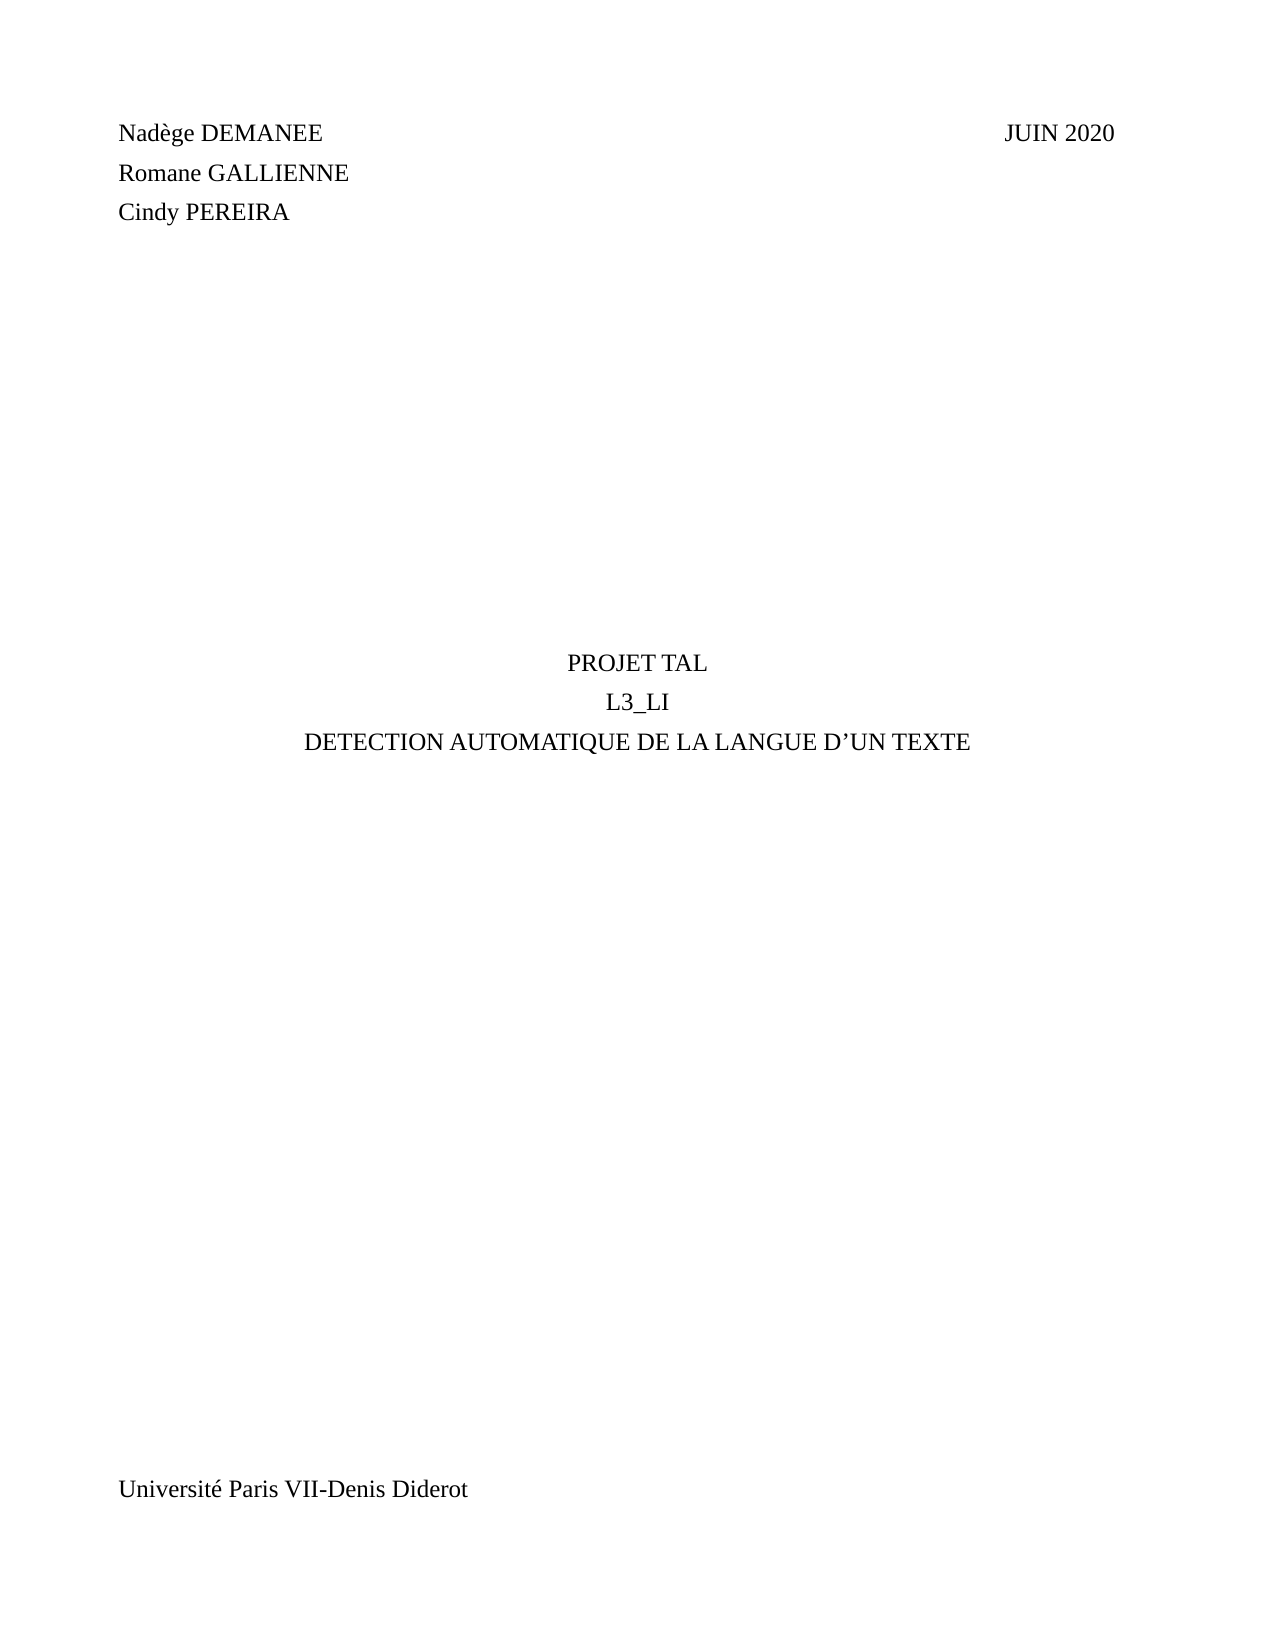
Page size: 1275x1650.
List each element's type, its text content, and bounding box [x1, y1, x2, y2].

text Romane GALLIENNE [118, 158, 1157, 186]
text Cindy PEREIRA [118, 197, 1157, 226]
text Nadège DEMANEE JUIN 2020 [118, 118, 1157, 147]
text PROJET TAL [118, 648, 1157, 676]
text Université Paris VII-Denis Diderot [118, 1474, 1157, 1503]
text L3_LI [118, 687, 1157, 716]
text DETECTION AUTOMATIQUE DE LA LANGUE D’UN TEXTE [118, 727, 1157, 756]
